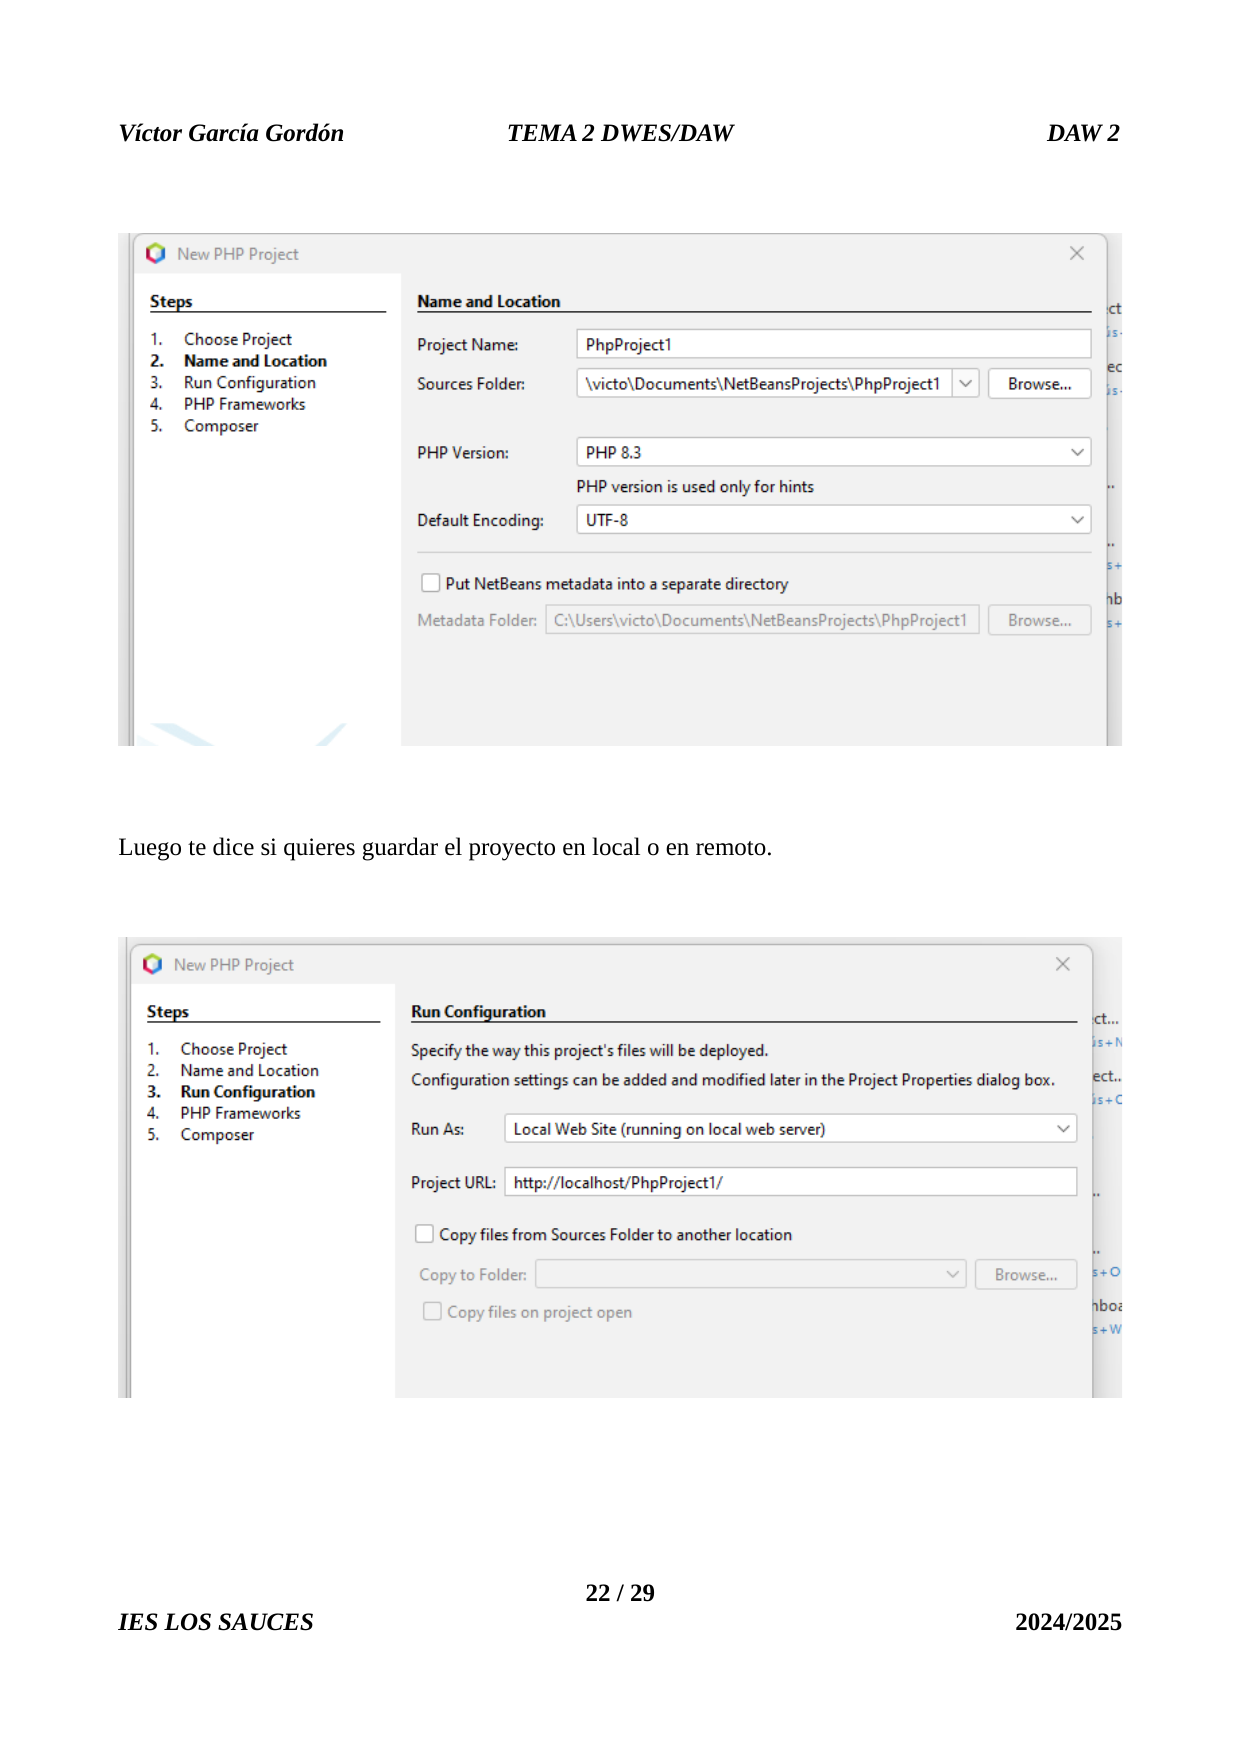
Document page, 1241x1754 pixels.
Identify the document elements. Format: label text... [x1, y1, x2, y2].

text Luego te dice si quieres guardar el proyecto en local o en remoto. [118, 832, 1122, 861]
picture [118, 233, 1123, 746]
picture [118, 937, 1123, 1398]
